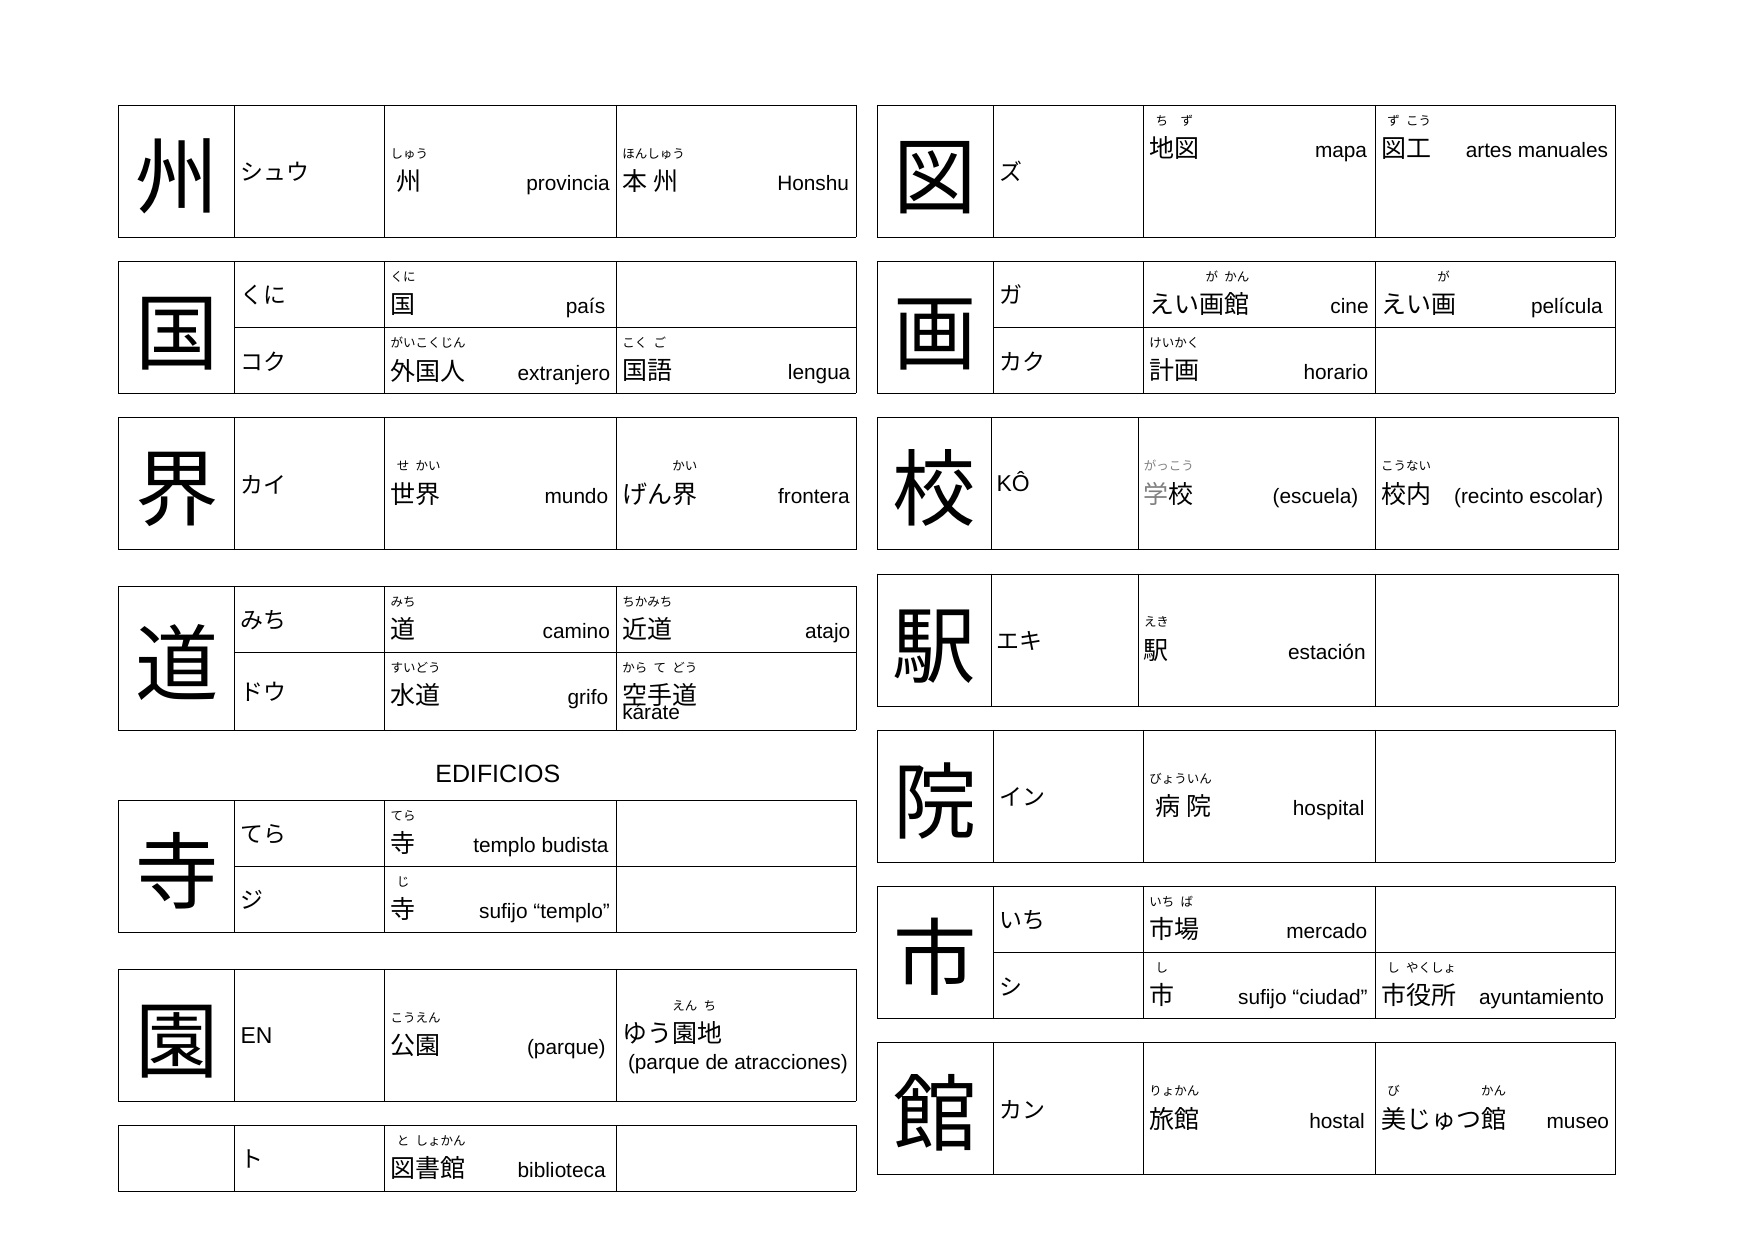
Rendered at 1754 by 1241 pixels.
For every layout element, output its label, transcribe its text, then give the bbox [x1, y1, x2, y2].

table_header 国 [119, 262, 234, 393]
table_header 近ちか道みち atajo [617, 587, 856, 652]
table_header [1376, 887, 1615, 952]
table_cell 水すい道どう grifo [385, 653, 616, 730]
table_header 寺 [119, 801, 234, 932]
table_cell カク [994, 328, 1143, 393]
table_cell 外がい国こく人じん extranjero [385, 328, 616, 393]
table_header ゆう園えん地ち (parque de atracciones) [617, 970, 856, 1101]
table_header 画 [878, 262, 993, 393]
table_cell 国こく語ご lengua [617, 328, 856, 393]
table_cell [617, 867, 856, 932]
table_header 駅えき estación [1139, 575, 1375, 706]
table_header えい画が館かん cine [1144, 262, 1375, 327]
table_header 本ほん州しゅう Honshu [617, 106, 856, 237]
table_header 園 [119, 970, 234, 1101]
table_header 美びじゅつ館かん museo [1376, 1043, 1615, 1174]
table_header カイ [235, 418, 384, 549]
table_cell 市し役やく所しょ ayuntamiento [1376, 953, 1615, 1018]
table_header [617, 801, 856, 866]
table_header 世せ界かい mundo [385, 418, 616, 549]
table_header げん界かい frontera [617, 418, 856, 549]
table_header [119, 1126, 234, 1191]
table_cell ドウ [235, 653, 384, 730]
table_header [1376, 575, 1618, 706]
table_header みち [235, 587, 384, 652]
table_header 州しゅう provincia [385, 106, 616, 237]
table_cell コク [235, 328, 384, 393]
table_header えい画が película [1376, 262, 1615, 327]
table_header ガ [994, 262, 1143, 327]
table_header 道みち camino [385, 587, 616, 652]
table_header ト [235, 1126, 384, 1191]
table_header てら [235, 801, 384, 866]
table_header 館 [878, 1043, 993, 1174]
table_cell 地ち図ず mapa [1144, 106, 1375, 237]
table_header 寺てら templo budista [385, 801, 616, 866]
table_cell ジ [235, 867, 384, 932]
table_header 界 [119, 418, 234, 549]
table_cell 市し sufijo “ciudad” [1144, 953, 1375, 1018]
table_header 病びょう院いん hospital [1144, 731, 1375, 862]
table_header 旅りょ館かん hostal [1144, 1043, 1375, 1174]
table_cell 計けい画かく horario [1144, 328, 1375, 393]
table_header 図と書しょ館かん biblioteca [385, 1126, 616, 1191]
table_cell 空から手て道どう kárate [617, 653, 856, 730]
table_header [617, 1126, 856, 1191]
table_header 州 [119, 106, 234, 237]
table_header くに [235, 262, 384, 327]
table_cell 寺じ sufijo “templo” [385, 867, 616, 932]
table_cell シ [994, 953, 1143, 1018]
table_header 院 [878, 731, 993, 862]
table_cell 図ず工こう artes manuales [1376, 106, 1615, 237]
table_header 市 [878, 887, 993, 1018]
table_header カン [994, 1043, 1143, 1174]
table_header 市いち場ば mercado [1144, 887, 1375, 952]
table_cell [1376, 328, 1615, 393]
table_header 駅 [878, 575, 991, 706]
table_header 道 [119, 587, 234, 730]
table_header 学がっ校こう (escuela) [1139, 418, 1375, 549]
table_cell ズ [994, 106, 1143, 237]
table_header いち [994, 887, 1143, 952]
table_header 校 [878, 418, 991, 549]
table_header イン [994, 731, 1143, 862]
table_header [617, 262, 856, 327]
table_header 国くに país [385, 262, 616, 327]
text EDIFICIOS [118, 759, 877, 787]
table_header エキ [992, 575, 1138, 706]
table_header 校こう内ない (recinto escolar) [1376, 418, 1618, 549]
table_header [1376, 731, 1615, 862]
table_header 図 [878, 106, 993, 237]
table_header シュウ [235, 106, 384, 237]
table_header EN [235, 970, 384, 1101]
table_header 公こう園えん (parque) [385, 970, 616, 1101]
table_header KÔ [992, 418, 1138, 549]
